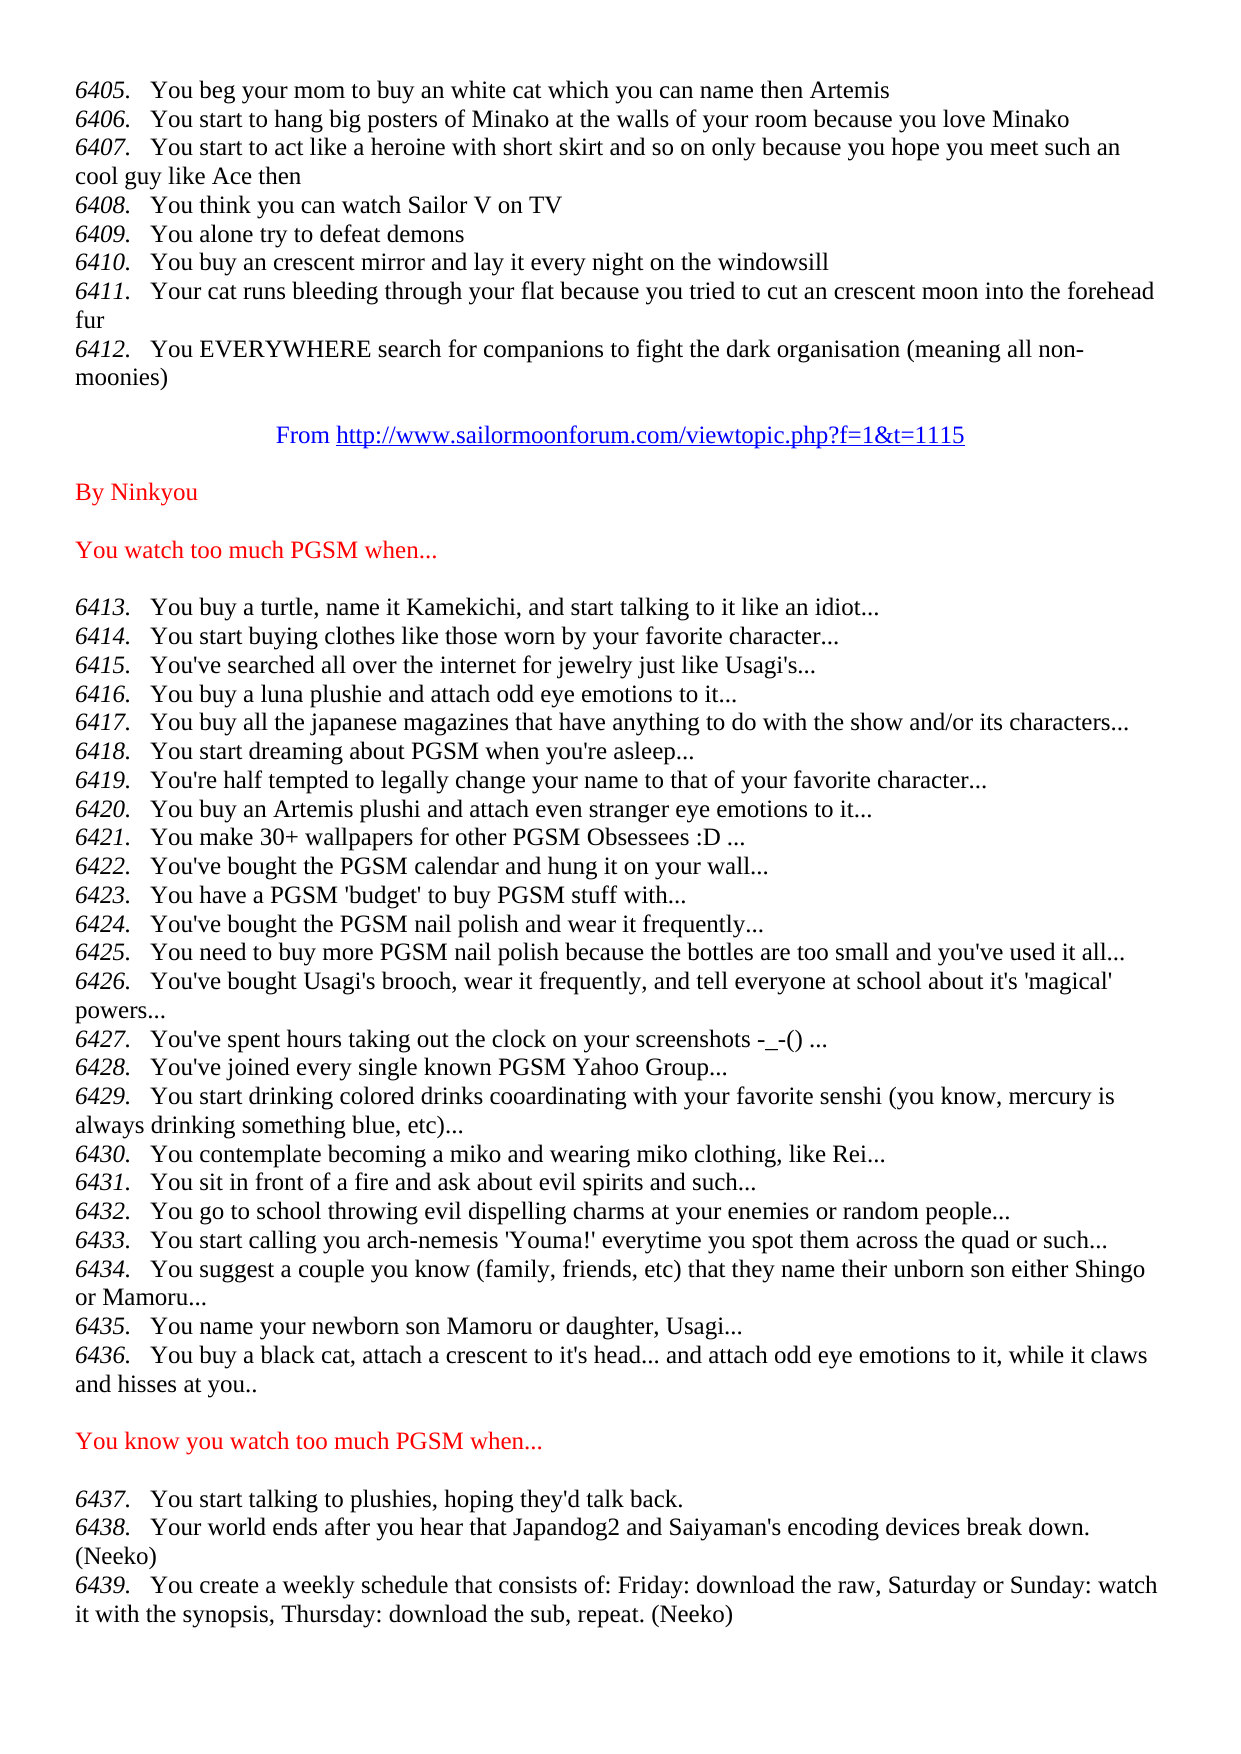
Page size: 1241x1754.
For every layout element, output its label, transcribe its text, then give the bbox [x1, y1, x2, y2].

list You think you can watch Sailor V on TV [75, 190, 1165, 219]
list You start talking to plushies, hoping they'd talk back. [75, 1484, 1165, 1512]
list You buy a luna plushie and attach odd eye emotions to it... [75, 679, 1165, 707]
text You watch too much PGSM when... [75, 535, 1165, 564]
list You alone try to defeat demons [75, 219, 1165, 247]
list You need to buy more PGSM nail polish because the bottles are too small and you've used it all... [75, 937, 1165, 966]
list You start buying clothes like those worn by your favorite character... [75, 621, 1165, 650]
list You buy a turtle, name it Kamekichi, and start talking to it like an idiot... [75, 592, 1165, 621]
list You create a weekly schedule that consists of: Friday: download the raw, Saturday or Sunday: watch it with the synopsis, Thursday: download the sub, repeat. (Neeko) [75, 1570, 1165, 1627]
list You make 30+ wallpapers for other PGSM Obsessees :D ... [75, 822, 1165, 851]
list You start to hang big posters of Minako at the walls of your room because you love Minako [75, 104, 1165, 132]
list You've bought the PGSM calendar and hung it on your wall... [75, 851, 1165, 880]
list You've spent hours taking out the clock on your screenshots -_-() ... [75, 1024, 1165, 1052]
list You've searched all over the internet for jewelry just like Usagi's... [75, 650, 1165, 679]
list You start dreaming about PGSM when you're asleep... [75, 736, 1165, 765]
list You start to act like a heroine with short skirt and so on only because you hope you meet such an cool guy like Ace then [75, 132, 1165, 190]
list You buy an crescent mirror and lay it every night on the windowsill [75, 247, 1165, 276]
list You beg your mom to buy an white cat which you can name then Artemis [75, 75, 1165, 104]
list You EVERYWHERE search for companions to fight the dark organisation (meaning all non-moonies) [75, 334, 1165, 391]
list You buy a black cat, attach a crescent to it's head... and attach odd eye emotions to it, while it claws and hisses at you.. [75, 1340, 1165, 1397]
list You buy all the japanese magazines that have anything to do with the show and/or its characters... [75, 707, 1165, 736]
list You've bought Usagi's brooch, wear it frequently, and tell everyone at school about it's 'magical' powers... [75, 966, 1165, 1024]
list You name your newborn son Mamoru or daughter, Usagi... [75, 1311, 1165, 1340]
list You've bought the PGSM nail polish and wear it frequently... [75, 909, 1165, 937]
list You go to school throwing evil dispelling charms at your enemies or random people... [75, 1196, 1165, 1225]
list Your cat runs bleeding through your flat because you tried to cut an crescent moon into the forehead fur [75, 276, 1165, 334]
list You start calling you arch-nemesis 'Youma!' everytime you spot them across the quad or such... [75, 1225, 1165, 1254]
text From http://www.sailormoonforum.com/viewtopic.php?f=1&t=1115 [75, 420, 1165, 449]
list Your world ends after you hear that Japandog2 and Saiyaman's encoding devices break down. (Neeko) [75, 1512, 1165, 1570]
list You've joined every single known PGSM Yahoo Group... [75, 1052, 1165, 1081]
list You suggest a couple you know (family, friends, etc) that they name their unborn son either Shingo or Mamoru... [75, 1254, 1165, 1311]
list You buy an Artemis plushi and attach even stranger eye emotions to it... [75, 794, 1165, 822]
list You have a PGSM 'budget' to buy PGSM stuff with... [75, 880, 1165, 909]
list You start drinking colored drinks cooardinating with your favorite senshi (you know, mercury is always drinking something blue, etc)... [75, 1081, 1165, 1139]
list You sit in front of a fire and ask about evil spirits and such... [75, 1167, 1165, 1196]
list You're half tempted to legally change your name to that of your favorite character... [75, 765, 1165, 794]
text By Ninkyou [75, 477, 1165, 506]
text You know you watch too much PGSM when... [75, 1426, 1165, 1455]
list You contemplate becoming a miko and wearing miko clothing, like Rei... [75, 1139, 1165, 1167]
